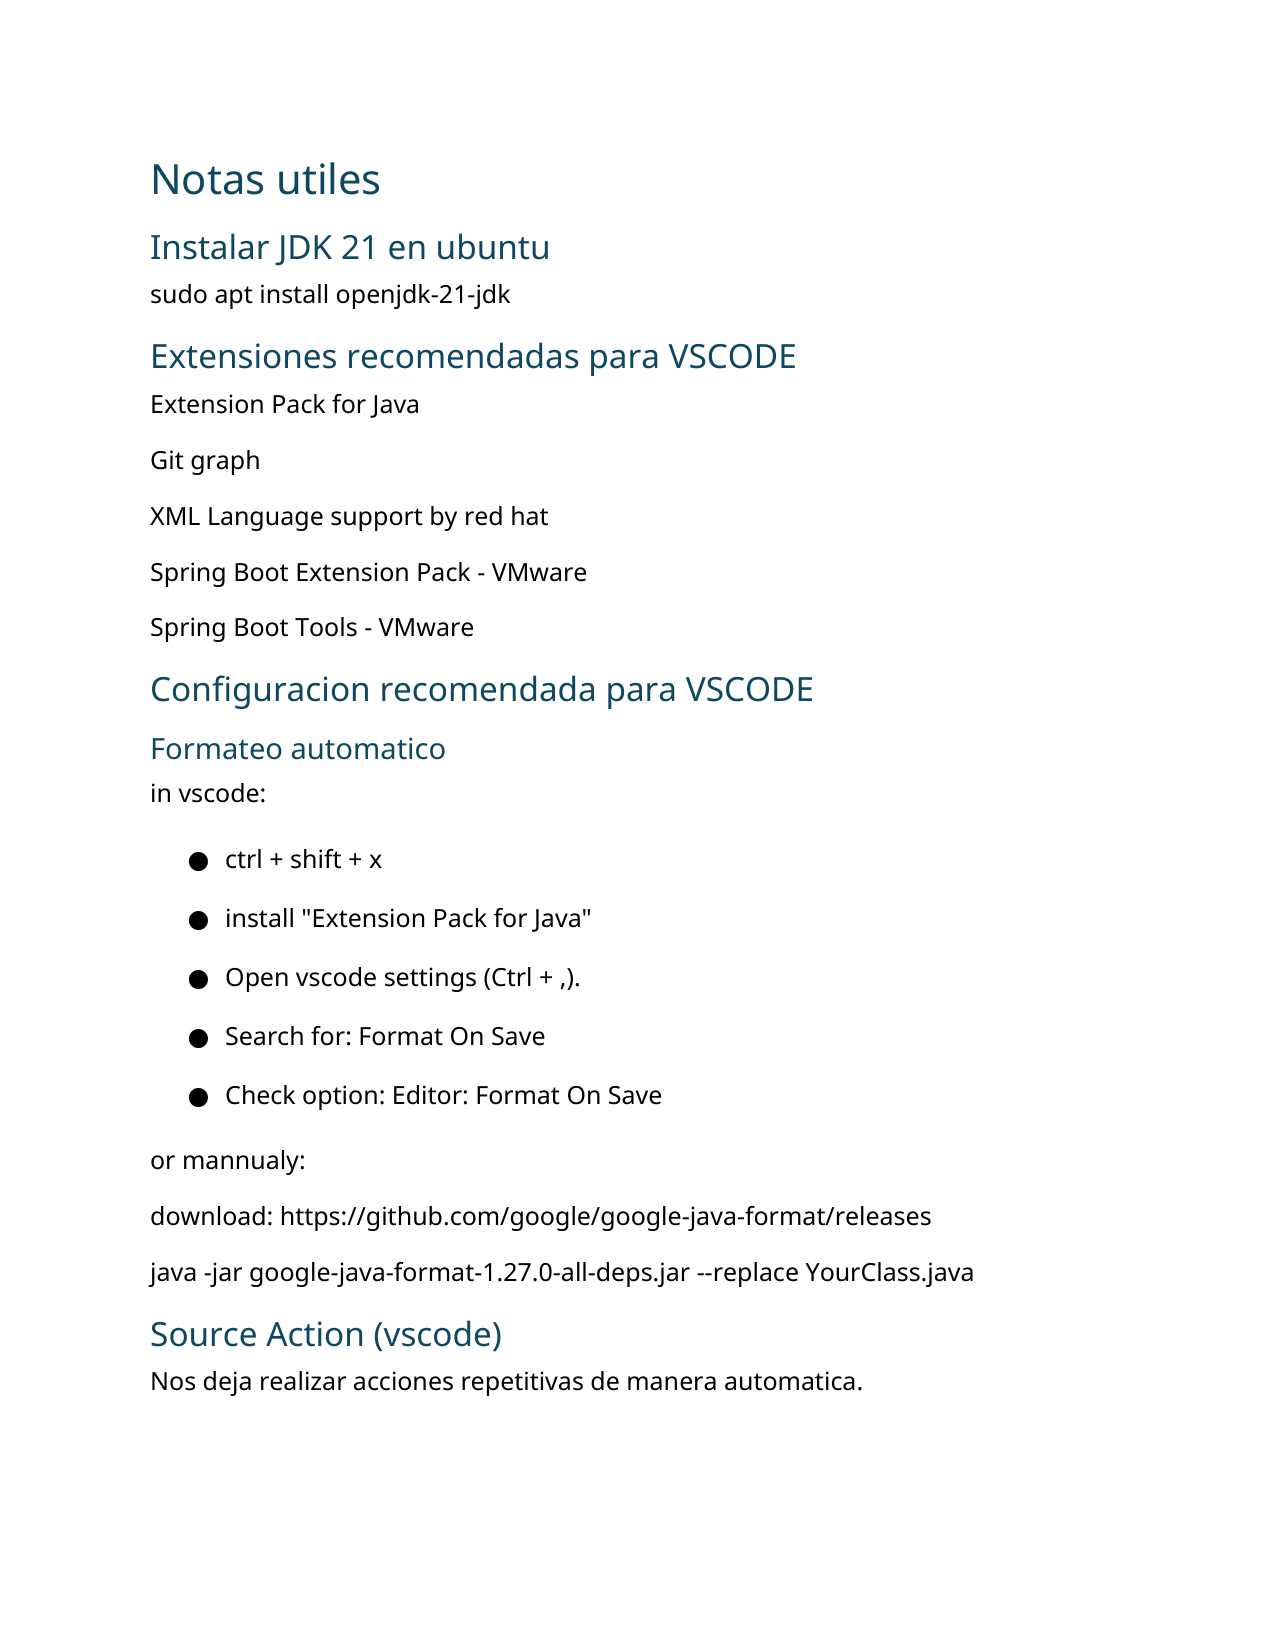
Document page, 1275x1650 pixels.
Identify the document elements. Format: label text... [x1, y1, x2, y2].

text download: https://github.com/google/google-java-format/releases [150, 1199, 1125, 1233]
text Spring Boot Extension Pack - VMware [150, 554, 1125, 588]
text Spring Boot Tools - VMware [150, 610, 1125, 644]
list Check option: Editor: Format On Save [187, 1067, 1125, 1118]
text XML Language support by red hat [150, 498, 1125, 532]
list Search for: Format On Save [187, 1008, 1125, 1060]
text Git graph [150, 443, 1125, 477]
subtitle Source Action (vscode) [150, 1310, 1125, 1356]
subtitle Formateo automatico [150, 728, 1125, 768]
subtitle Notas utiles [150, 150, 1125, 207]
list ctrl + shift + x [187, 832, 1125, 883]
text in vscode: [150, 776, 1125, 810]
list install "Extension Pack for Java" [187, 891, 1125, 942]
text sudo apt install openjdk-21-jdk [150, 277, 1125, 311]
text java -jar google-java-format-1.27.0-all-deps.jar --replace YourClass.java [150, 1254, 1125, 1288]
list Open vscode settings (Ctrl + ,). [187, 949, 1125, 1001]
subtitle Configuracion recomendada para VSCODE [150, 666, 1125, 711]
subtitle Extensiones recomendadas para VSCODE [150, 333, 1125, 378]
subtitle Instalar JDK 21 en ubuntu [150, 223, 1125, 269]
text or mannualy: [150, 1143, 1125, 1177]
text Nos deja realizar acciones repetitivas de manera automatica. [150, 1364, 1125, 1398]
text Extension Pack for Java [150, 387, 1125, 421]
